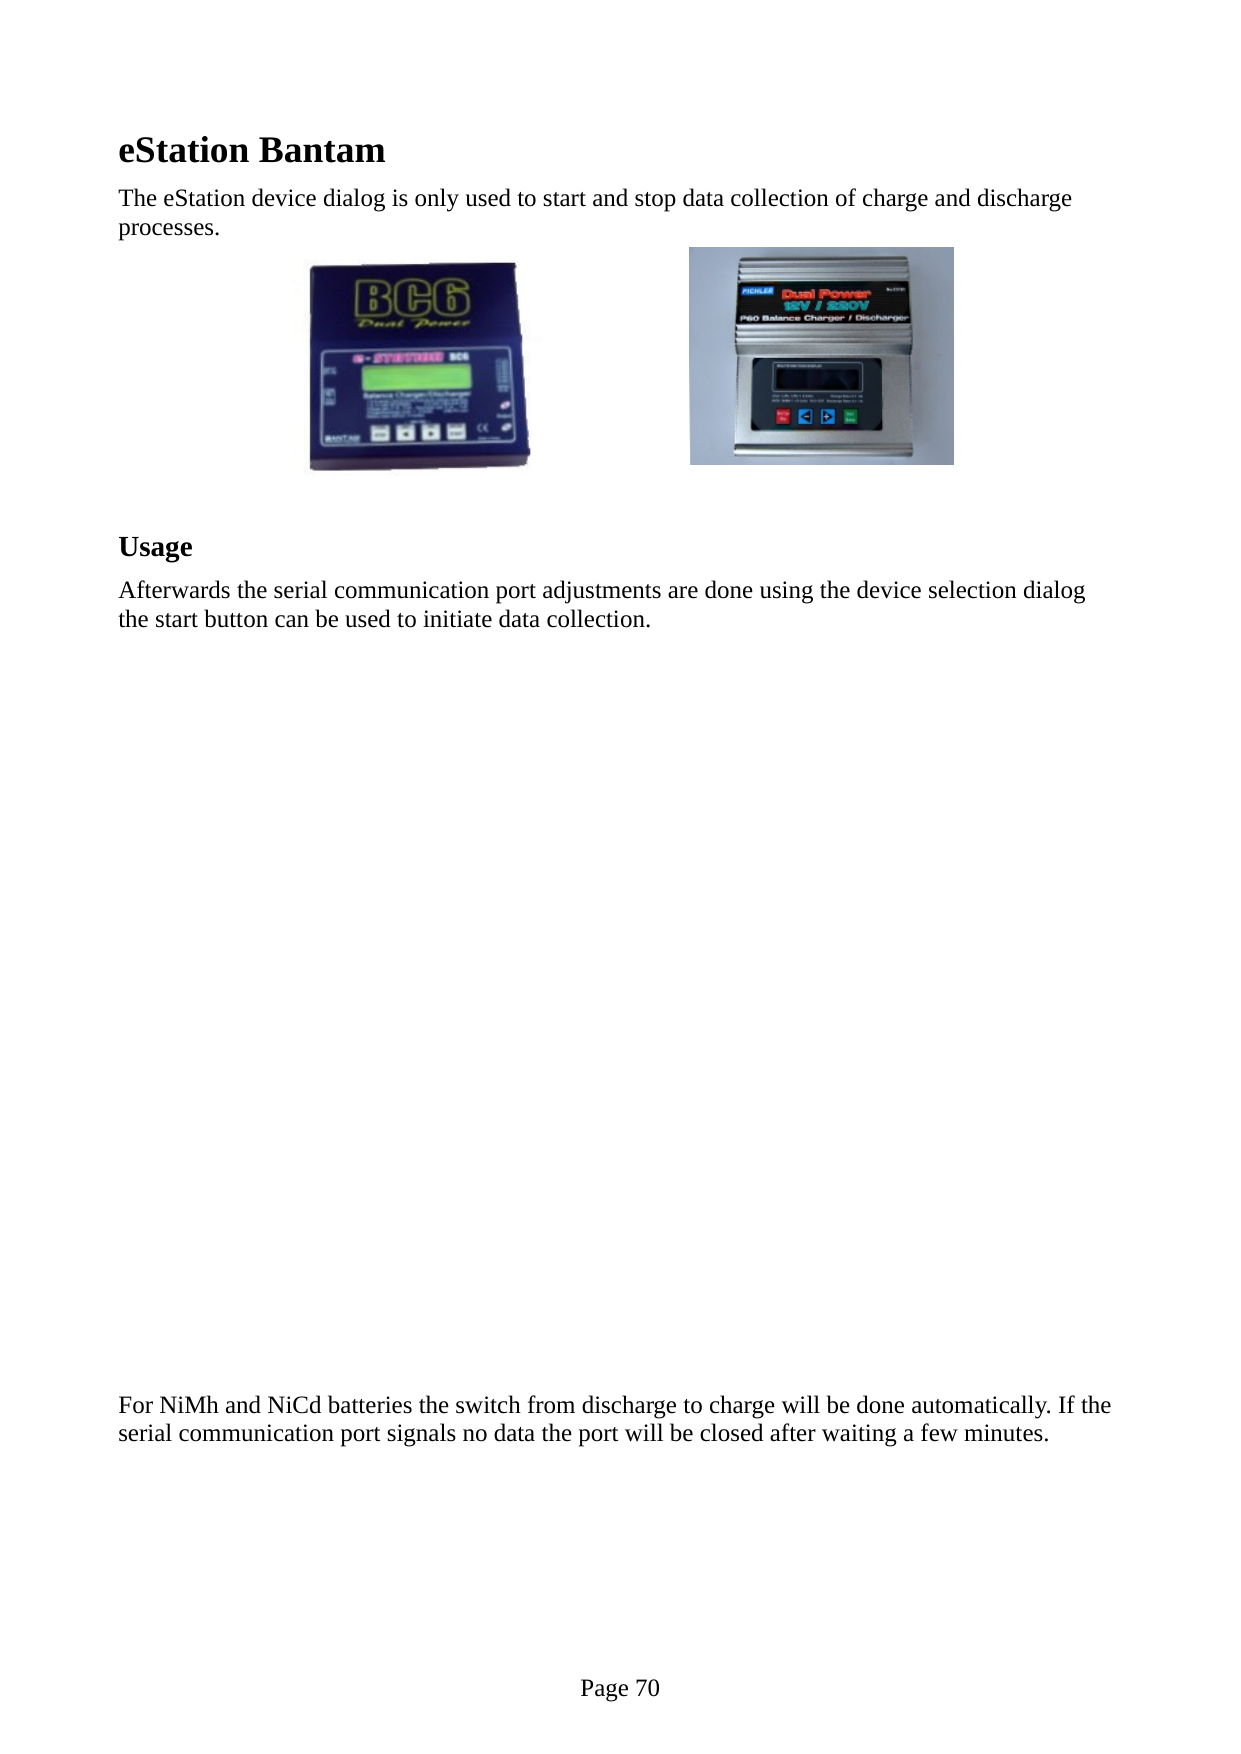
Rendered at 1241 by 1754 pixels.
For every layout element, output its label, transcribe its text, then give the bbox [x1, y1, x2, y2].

subtitle Usage [118, 529, 1122, 563]
text For NiMh and NiCd batteries the switch from discharge to charge will be done automatically. If the serial communication port signals no data the port will be closed after waiting a few minutes. [118, 1390, 1122, 1447]
subtitle eStation Bantam [118, 127, 1122, 170]
text The eStation device dialog is only used to start and stop data collection of charge and discharge processes. [118, 183, 1122, 240]
picture [271, 259, 574, 476]
text Afterwards the serial communication port adjustments are done using the device selection dialog the start button can be used to initiate data collection. [118, 575, 1122, 633]
picture [689, 247, 954, 465]
